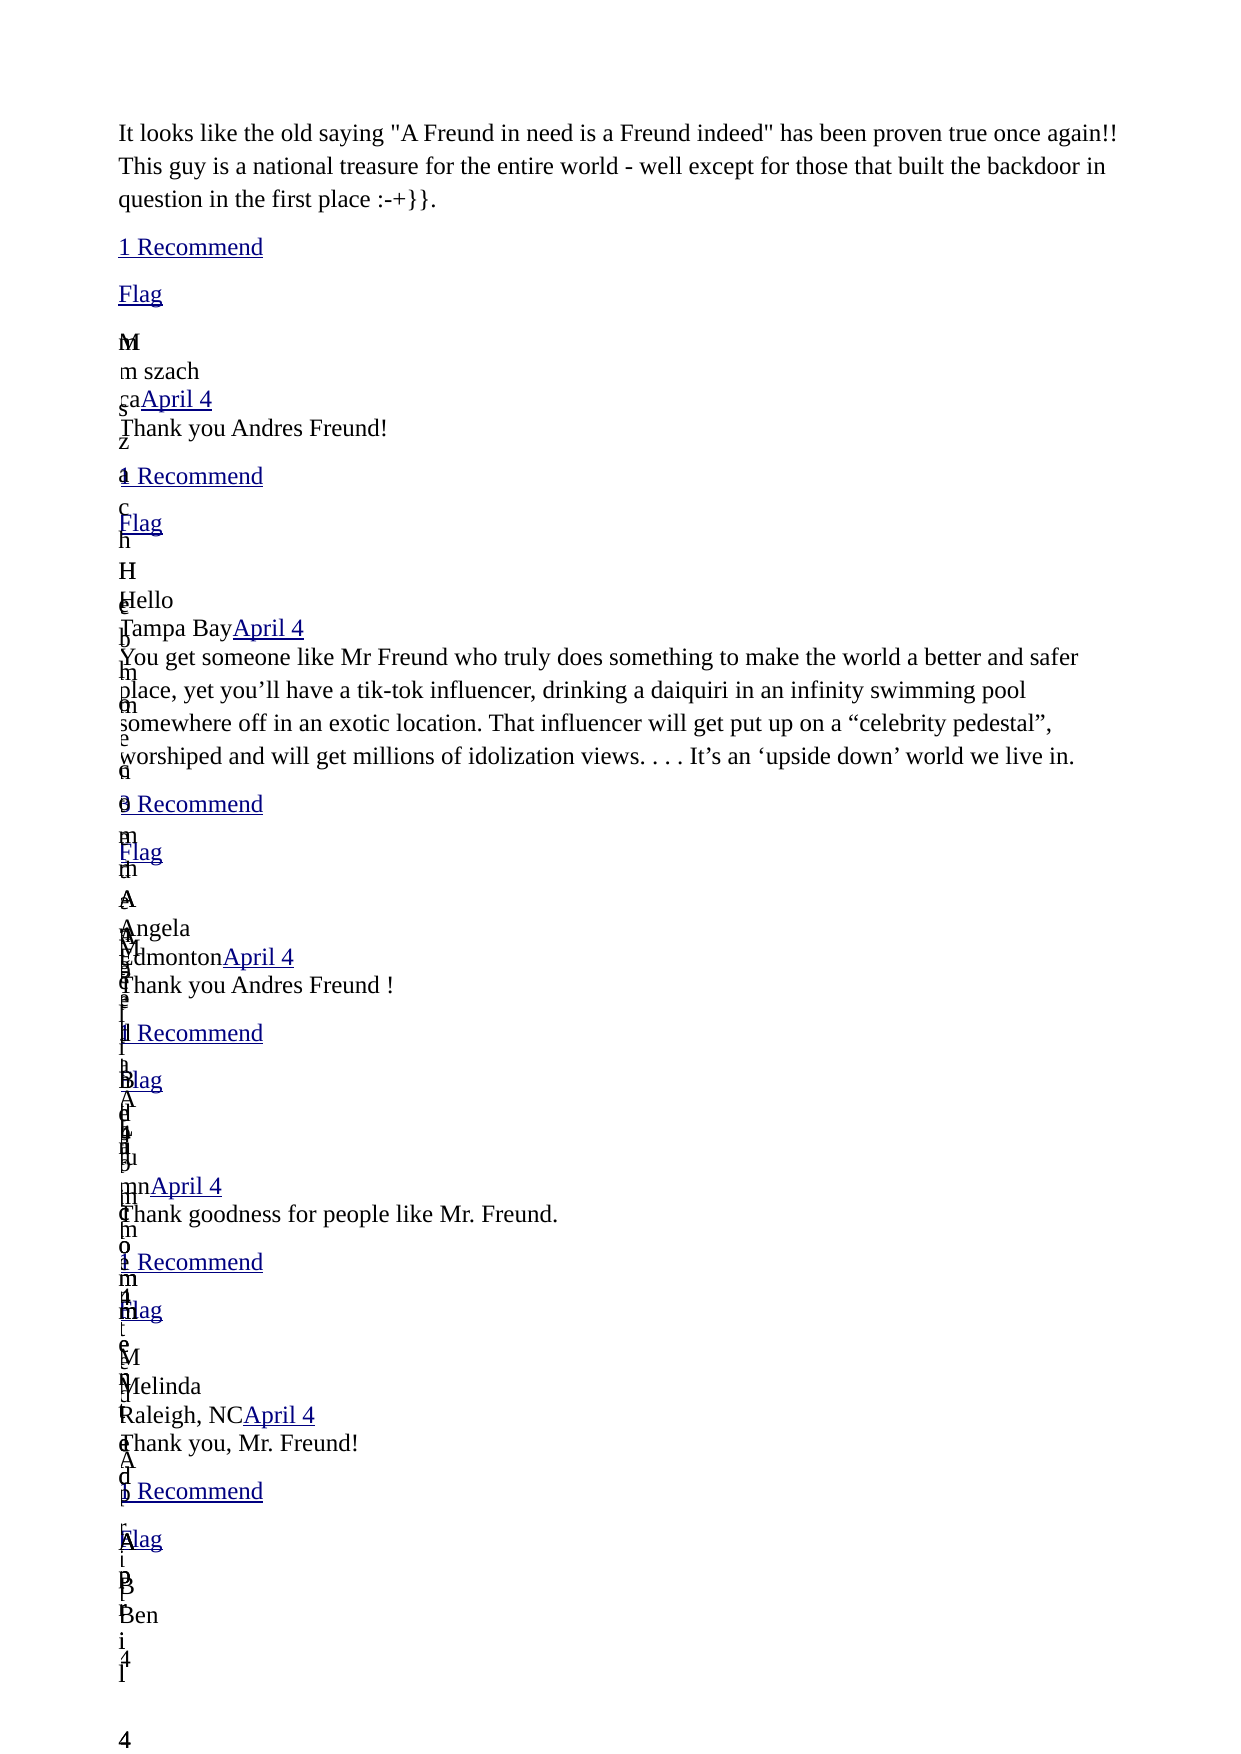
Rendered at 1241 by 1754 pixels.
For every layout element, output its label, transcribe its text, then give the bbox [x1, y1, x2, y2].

text 3 Recommend [121, 789, 1122, 818]
text Hello [121, 585, 1122, 613]
text A [121, 884, 1122, 913]
text Flag [122, 1524, 1122, 1552]
text EdmontonApril 4 [123, 942, 1122, 970]
text lu [122, 1154, 127, 1170]
text Flag [121, 837, 1122, 865]
text Angela [121, 913, 1122, 942]
text Raleigh, NCApril 4 [121, 1400, 1122, 1428]
text Thank you Andres Freund ! [121, 970, 1122, 999]
text caApril 4 [121, 384, 1122, 413]
text Flag [118, 279, 1122, 308]
text 1 Recommend [121, 461, 1122, 489]
text H [121, 556, 1122, 585]
text It looks like the old saying "A Freund in need is a Freund indeed" has been proven true once again!! This guy is a national treasure for the entire world - well except for those that built the backdoor in question in the first place :-+}}. [118, 118, 1122, 213]
text Flag [121, 1066, 1122, 1094]
text mnApril 4 [121, 1171, 1122, 1199]
text Ben [121, 1600, 1122, 1629]
text m szach [121, 356, 1122, 384]
text 1 Recommend [118, 232, 1122, 261]
text L [123, 1113, 1122, 1142]
text You get someone like Mr Freund who truly does something to make the world a better and safer place, yet you’ll have a tik-tok influencer, drinking a daiquiri in an infinity swimming pool somewhere off in an exotic location. That influencer will get put up on a “celebrity pedestal”, worshiped and will get millions of idolization views. . . . It’s an ‘upside down’ world we live in. [121, 642, 1122, 770]
text Thank goodness for people like Mr. Freund. [121, 1199, 1122, 1228]
text Tampa BayApril 4 [121, 613, 1122, 642]
text Melinda [121, 1371, 1122, 1400]
text Flag [121, 1295, 1122, 1323]
text M [121, 327, 1122, 356]
text B [122, 1571, 1122, 1600]
text 1 Recommend [122, 1476, 1122, 1505]
text 1 Recommend [121, 1247, 1122, 1276]
text M [121, 1342, 1122, 1371]
text lu [127, 1142, 1122, 1171]
text Thank you Andres Freund! [121, 413, 1122, 442]
text Flag [121, 508, 1122, 537]
text Thank you, Mr. Freund! [121, 1428, 1122, 1457]
text 1 Recommend [122, 1018, 1122, 1047]
